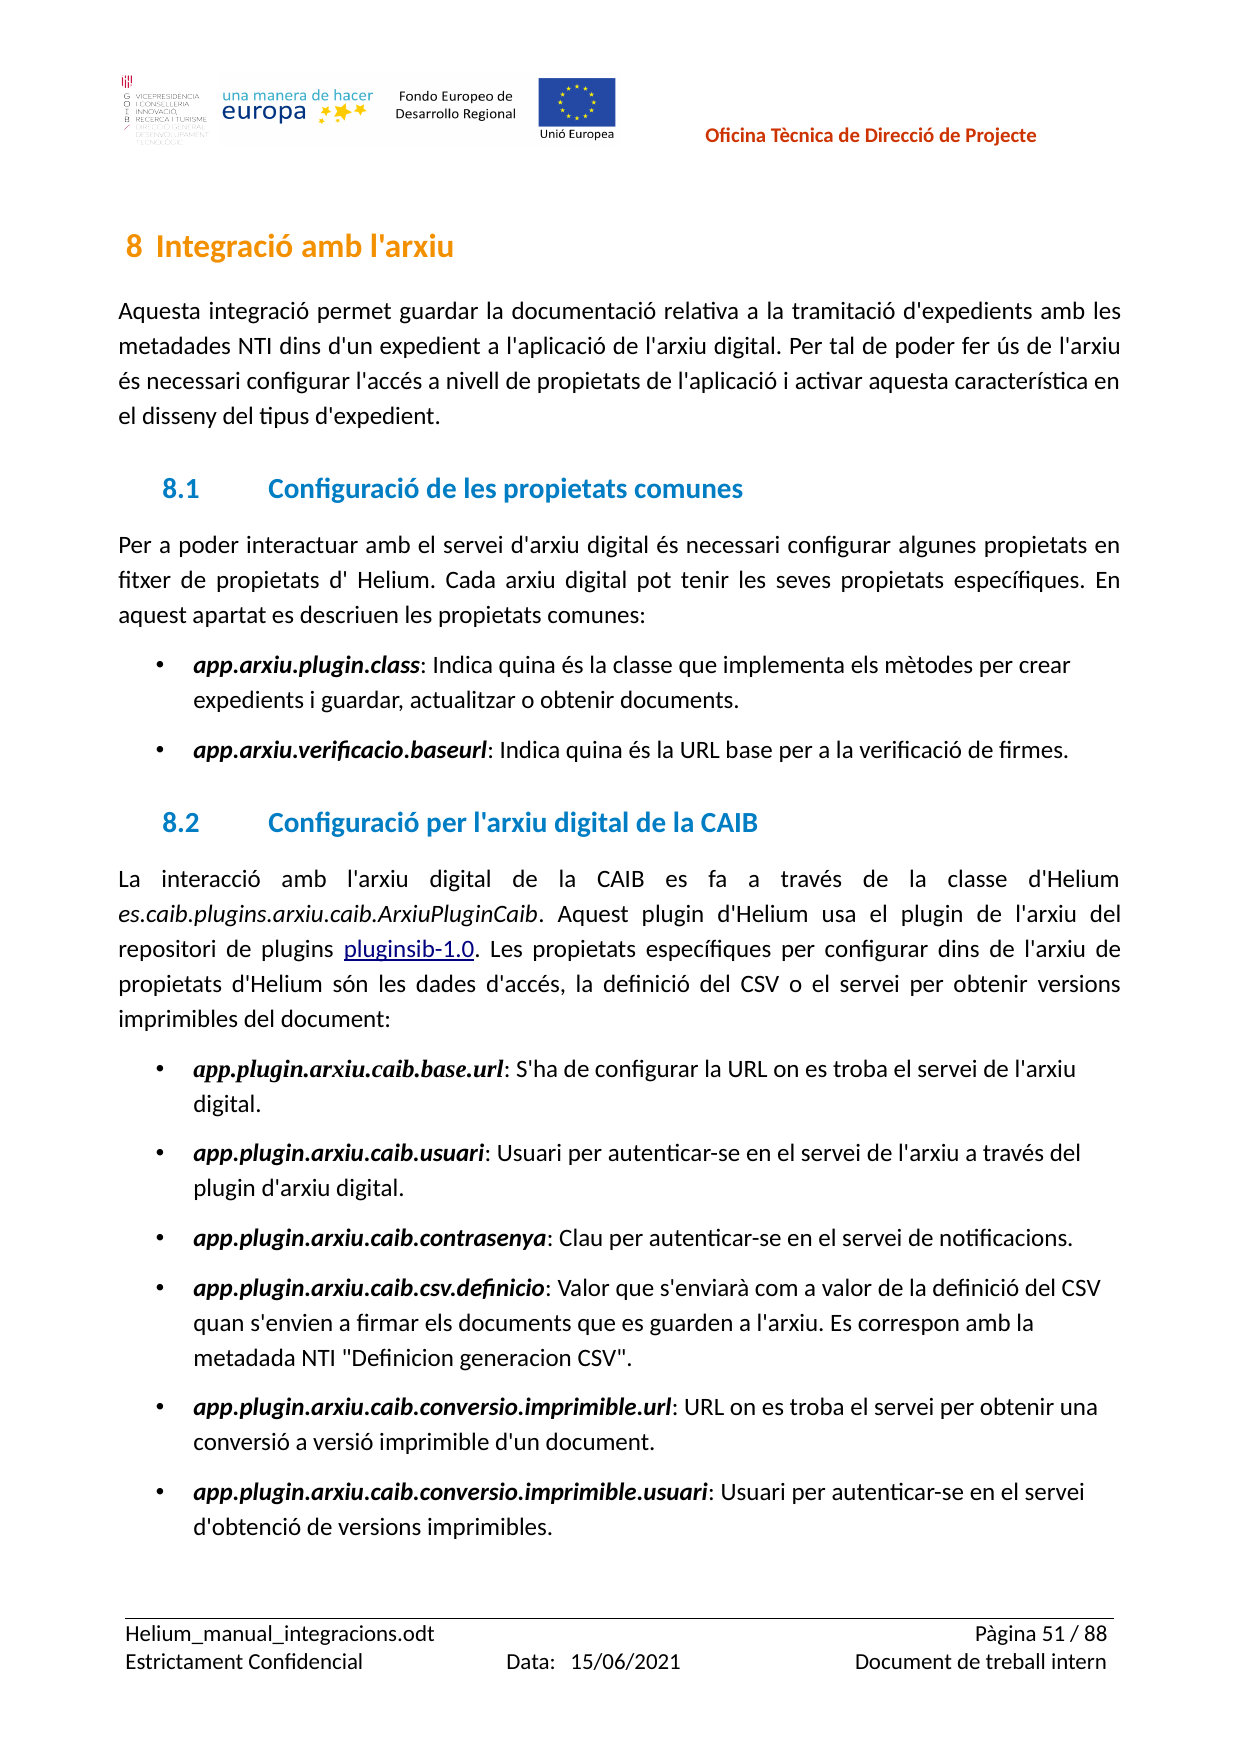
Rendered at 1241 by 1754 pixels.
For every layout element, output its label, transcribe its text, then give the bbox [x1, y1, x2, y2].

picture [219, 73, 621, 147]
list app.plugin.arxiu.caib.base.url: S'ha de configurar la URL on es troba el servei de l'arxiu digital. [156, 1053, 1122, 1118]
list app.plugin.arxiu.caib.usuari: Usuari per autenticar-se en el servei de l'arxiu a través del plugin d'arxiu digital. [156, 1137, 1122, 1203]
text Per a poder interactuar amb el servei d'arxiu digital és necessari configurar algunes propietats en fitxer de propietats d' Helium. Cada arxiu digital pot tenir les seves propietats específiques. En aquest apartat es descriuen les propietats comunes: [118, 530, 1122, 630]
list app.plugin.arxiu.caib.contrasenya: Clau per autenticar-se en el servei de notificacions. [156, 1222, 1122, 1253]
text Aquesta integració permet guardar la documentació relativa a la tramitació d'expedients amb les metadades NTI dins d'un expedient a l'aplicació de l'arxiu digital. Per tal de poder fer ús de l'arxiu és necessari configurar l'accés a nivell de propietats de l'aplicació i activar aquesta característica en el disseny del tipus d'expedient. [118, 295, 1122, 431]
text La interacció amb l'arxiu digital de la CAIB es fa a través de la classe d'Helium es.caib.plugins.arxiu.caib.ArxiuPluginCaib. Aquest plugin d'Helium usa el plugin de l'arxiu del repositori de plugins pluginsib-1.0. Les propietats específiques per configurar dins de l'arxiu de propietats d'Helium són les dades d'accés, la definició del CSV o el servei per obtenir versions imprimibles del document: [118, 863, 1122, 1034]
picture [118, 73, 213, 147]
subtitle Integració amb l'arxiu [118, 225, 1122, 266]
list app.plugin.arxiu.caib.conversio.imprimible.usuari: Usuari per autenticar-se en el servei d'obtenció de versions imprimibles. [156, 1476, 1122, 1541]
subtitle Configuració per l'arxiu digital de la CAIB [156, 804, 1122, 840]
list app.plugin.arxiu.caib.conversio.imprimible.url: URL on es troba el servei per obtenir una conversió a versió imprimible d'un document. [156, 1391, 1122, 1457]
list app.arxiu.plugin.class: Indica quina és la classe que implementa els mètodes per crear expedients i guardar, actualitzar o obtenir documents. [156, 649, 1122, 715]
subtitle Configuració de les propietats comunes [156, 470, 1122, 506]
list app.arxiu.verificacio.baseurl: Indica quina és la URL base per a la verificació de firmes. [156, 734, 1122, 764]
list app.plugin.arxiu.caib.csv.definicio: Valor que s'enviarà com a valor de la definició del CSV quan s'envien a firmar els documents que es guarden a l'arxiu. Es correspon amb la metadada NTI "Definicion generacion CSV". [156, 1272, 1122, 1372]
